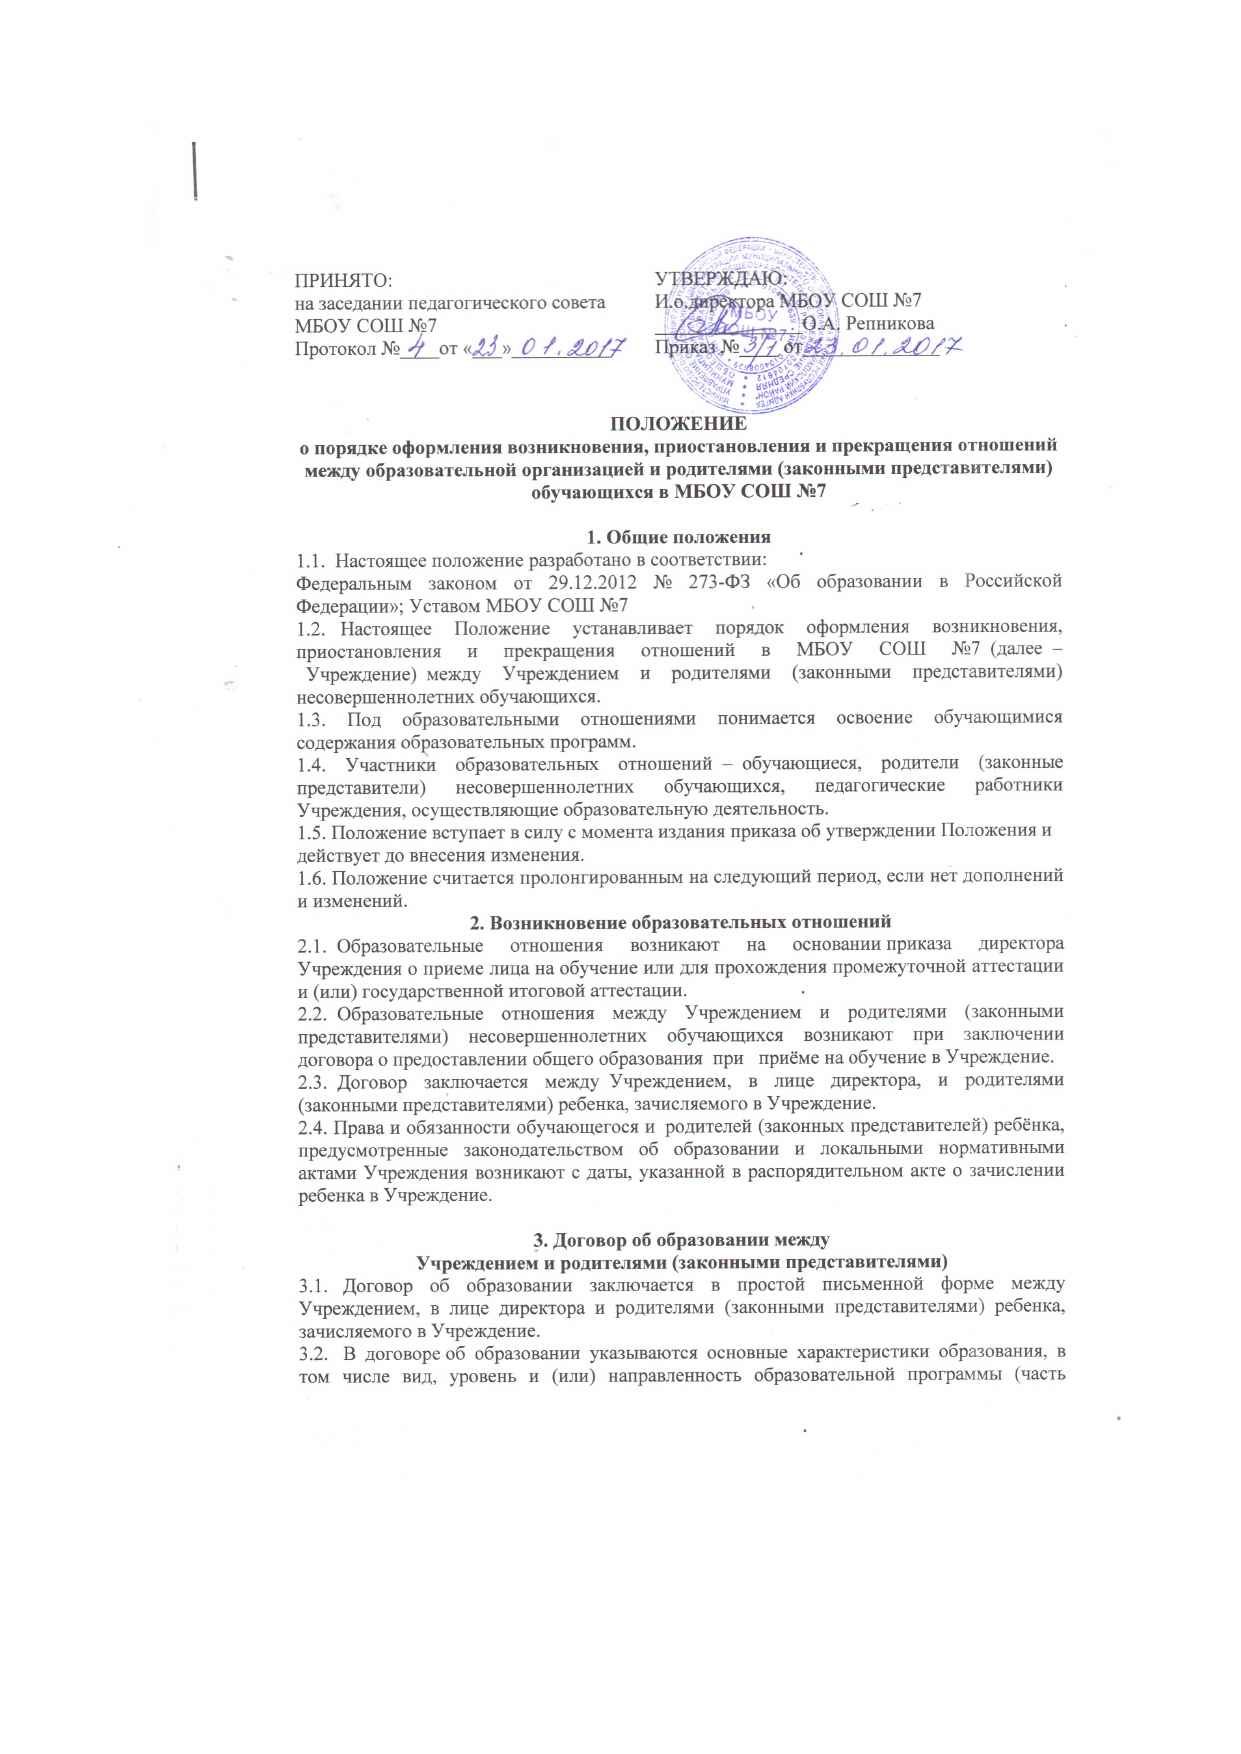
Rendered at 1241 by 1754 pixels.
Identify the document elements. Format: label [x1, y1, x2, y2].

picture [118, 118, 1123, 1500]
